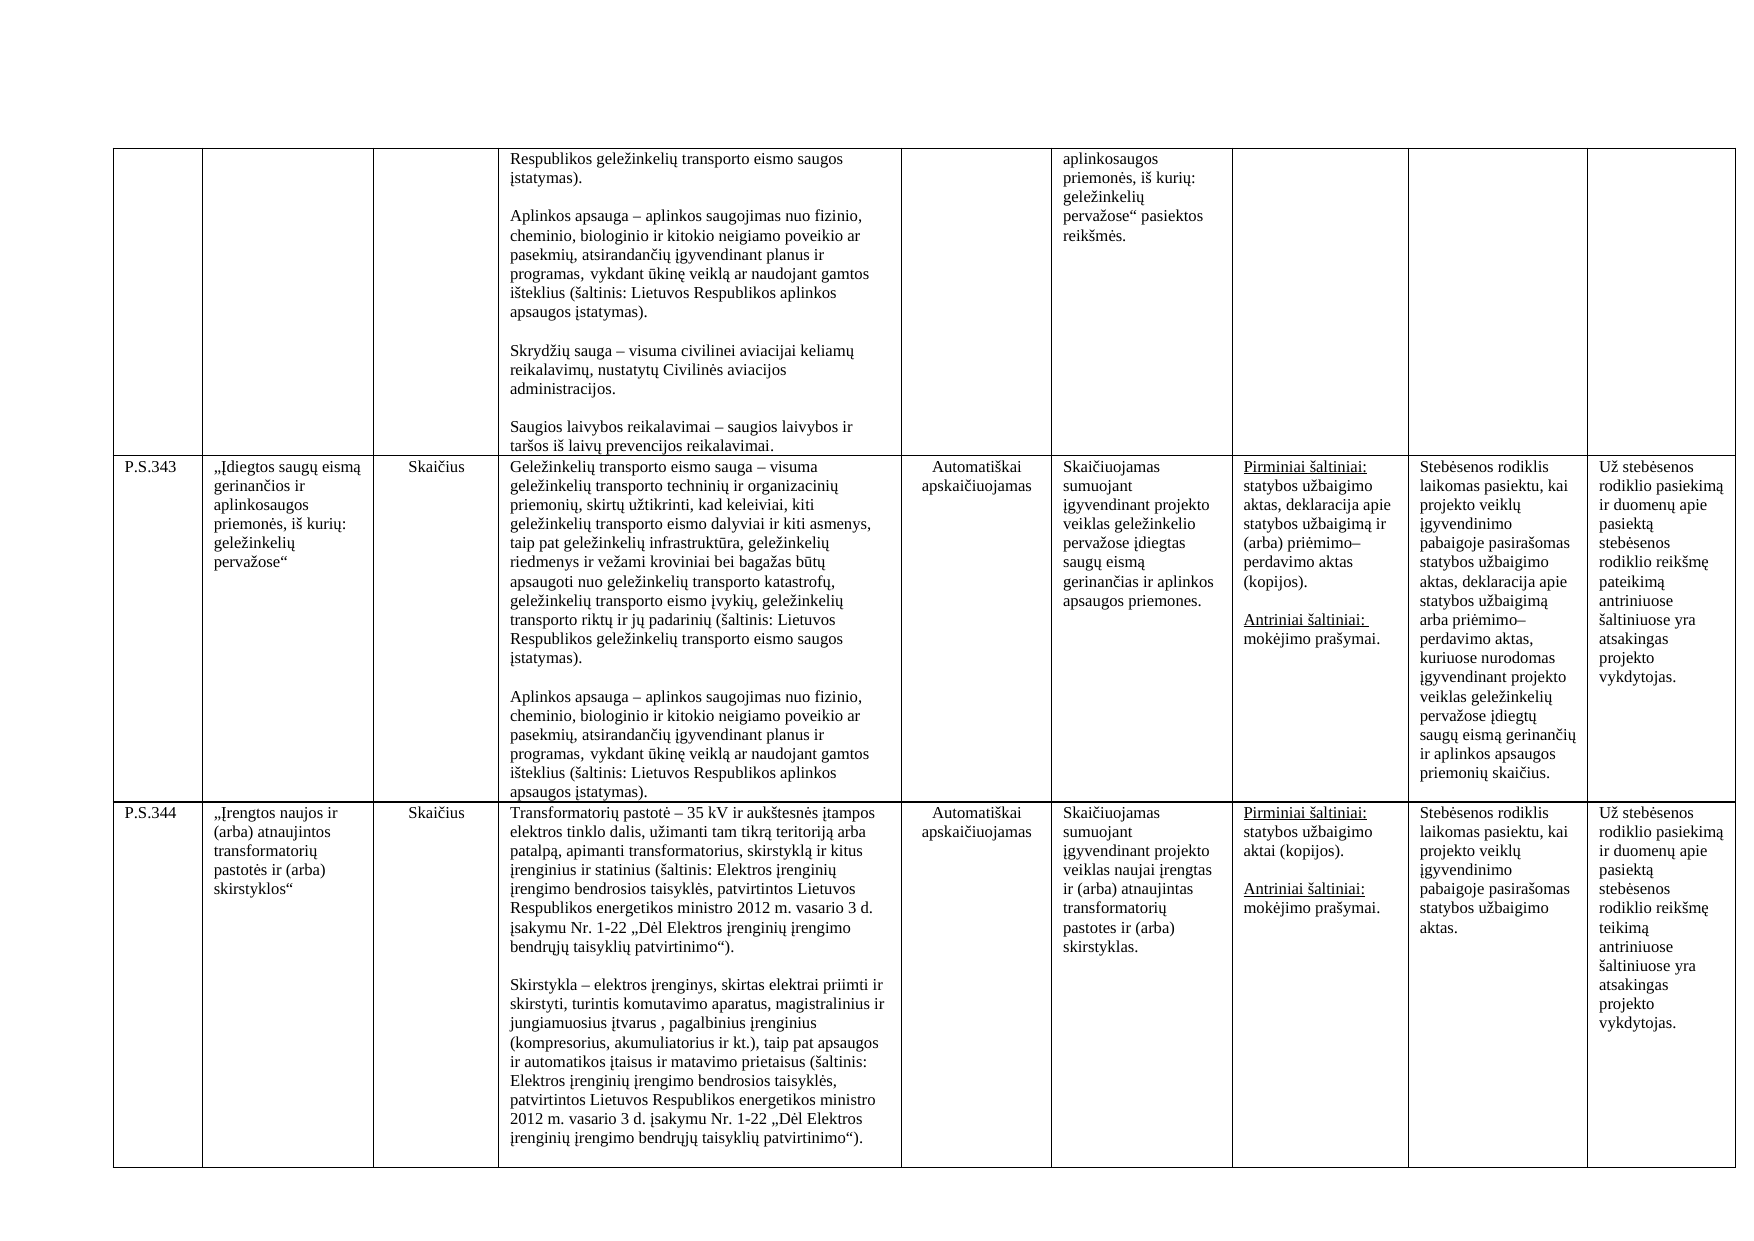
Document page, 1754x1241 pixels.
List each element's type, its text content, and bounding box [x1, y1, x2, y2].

table_cell Transformatorių pastotė – 35 kV ir aukštesnės įtampos elektros tinklo dalis, užimanti tam tikrą teritoriją arba patalpą, apimanti transformatorius, skirstyklą ir kitus įrenginius ir statinius (šaltinis: Elektros įrenginių įrengimo bendrosios taisyklės, patvirtintos Lietuvos Respublikos energetikos ministro 2012 m. vasario 3 d. įsakymu Nr. 1-22 „Dėl Elektros įrenginių įrengimo bendrųjų taisyklių patvirtinimo“). Skirstykla – elektros įrenginys, skirtas elektrai priimti ir skirstyti, turintis komutavimo aparatus, magistralinius ir jungiamuosius įtvarus , pagalbinius įrenginius (kompresorius, akumuliatorius ir kt.), taip pat apsaugos ir automatikos įtaisus ir matavimo prietaisus (šaltinis: Elektros įrenginių įrengimo bendrosios taisyklės, patvirtintos Lietuvos Respublikos energetikos ministro 2012 m. vasario 3 d. įsakymu Nr. 1-22 „Dėl Elektros įrenginių įrengimo bendrųjų taisyklių patvirtinimo“). [499, 803, 901, 1167]
table_cell [114, 149, 202, 455]
table_cell Skaičiuojamas sumuojant įgyvendinant projekto veiklas geležinkelio pervažose įdiegtas saugų eismą gerinančias ir aplinkos apsaugos priemones. [1052, 456, 1232, 801]
table_cell aplinkosaugos priemonės, iš kurių: geležinkelių pervažose“ pasiektos reikšmės. [1052, 149, 1232, 455]
table_cell Geležinkelių transporto eismo sauga – visuma geležinkelių transporto techninių ir organizacinių priemonių, skirtų užtikrinti, kad keleiviai, kiti geležinkelių transporto eismo dalyviai ir kiti asmenys, taip pat geležinkelių infrastruktūra, geležinkelių riedmenys ir vežami kroviniai bei bagažas būtų apsaugoti nuo geležinkelių transporto katastrofų, geležinkelių transporto eismo įvykių, geležinkelių transporto riktų ir jų padarinių (šaltinis: Lietuvos Respublikos geležinkelių transporto eismo saugos įstatymas). Aplinkos apsauga – aplinkos saugojimas nuo fizinio, cheminio, biologinio ir kitokio neigiamo poveikio ar pasekmių, atsirandančių įgyvendinant planus ir programas, vykdant ūkinę veiklą ar naudojant gamtos išteklius (šaltinis: Lietuvos Respublikos aplinkos apsaugos įstatymas). [499, 456, 901, 801]
table_cell [902, 149, 1051, 455]
table_cell P.S.344 [114, 803, 202, 1167]
table_cell Už stebėsenos rodiklio pasiekimą ir duomenų apie pasiektą stebėsenos rodiklio reikšmę pateikimą antriniuose šaltiniuose yra atsakingas projekto vykdytojas. [1588, 456, 1735, 801]
table_cell Respublikos geležinkelių transporto eismo saugos įstatymas). Aplinkos apsauga – aplinkos saugojimas nuo fizinio, cheminio, biologinio ir kitokio neigiamo poveikio ar pasekmių, atsirandančių įgyvendinant planus ir programas, vykdant ūkinę veiklą ar naudojant gamtos išteklius (šaltinis: Lietuvos Respublikos aplinkos apsaugos įstatymas). Skrydžių sauga – visuma civilinei aviacijai keliamų reikalavimų, nustatytų Civilinės aviacijos administracijos. Saugios laivybos reikalavimai – saugios laivybos ir taršos iš laivų prevencijos reikalavimai. [499, 149, 901, 455]
table_cell Pirminiai šaltiniai: statybos užbaigimo aktai (kopijos). Antriniai šaltiniai: mokėjimo prašymai. [1233, 803, 1408, 1167]
table_cell Pirminiai šaltiniai: statybos užbaigimo aktas, deklaracija apie statybos užbaigimą ir (arba) priėmimo–perdavimo aktas (kopijos). Antriniai šaltiniai: mokėjimo prašymai. [1233, 456, 1408, 801]
table_cell Skaičius [374, 803, 498, 1167]
table_cell P.S.343 [114, 456, 202, 801]
table_cell [203, 149, 373, 455]
table_cell Stebėsenos rodiklis laikomas pasiektu, kai projekto veiklų įgyvendinimo pabaigoje pasirašomas statybos užbaigimo aktas. [1409, 803, 1587, 1167]
table_cell Už stebėsenos rodiklio pasiekimą ir duomenų apie pasiektą stebėsenos rodiklio reikšmę teikimą antriniuose šaltiniuose yra atsakingas projekto vykdytojas. [1588, 803, 1735, 1167]
table_cell Skaičius [374, 456, 498, 801]
table_cell [1588, 149, 1735, 455]
table_cell „Įdiegtos saugų eismą gerinančios ir aplinkosaugos priemonės, iš kurių: geležinkelių pervažose“ [203, 456, 373, 801]
table_cell „Įrengtos naujos ir (arba) atnaujintos transformatorių pastotės ir (arba) skirstyklos“ [203, 803, 373, 1167]
table_cell Automatiškai apskaičiuojamas [902, 803, 1051, 1167]
table_cell Automatiškai apskaičiuojamas [902, 456, 1051, 801]
table_cell Skaičiuojamas sumuojant įgyvendinant projekto veiklas naujai įrengtas ir (arba) atnaujintas transformatorių pastotes ir (arba) skirstyklas. [1052, 803, 1232, 1167]
table_cell [1233, 149, 1408, 455]
table_cell Stebėsenos rodiklis laikomas pasiektu, kai projekto veiklų įgyvendinimo pabaigoje pasirašomas statybos užbaigimo aktas, deklaracija apie statybos užbaigimą arba priėmimo–perdavimo aktas, kuriuose nurodomas įgyvendinant projekto veiklas geležinkelių pervažose įdiegtų saugų eismą gerinančių ir aplinkos apsaugos priemonių skaičius. [1409, 456, 1587, 801]
table_cell [374, 149, 498, 455]
table_cell [1409, 149, 1587, 455]
